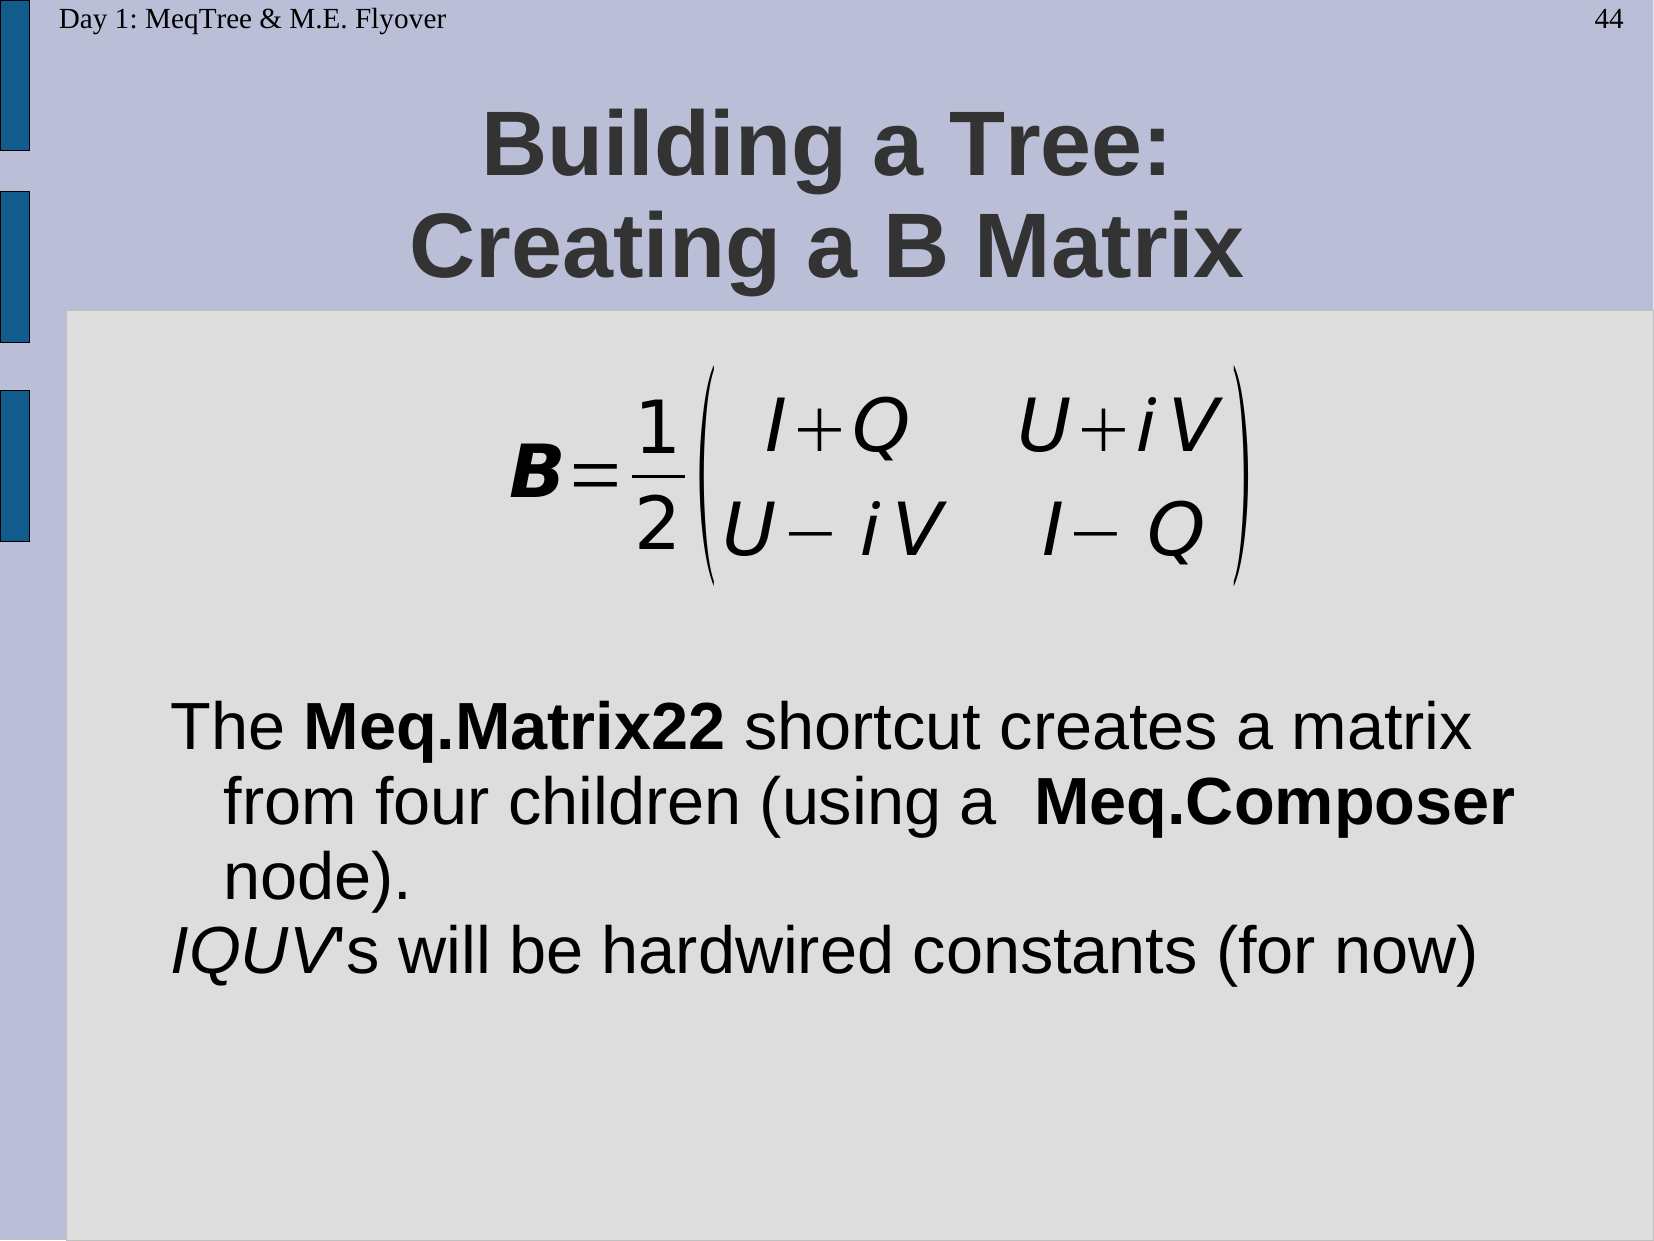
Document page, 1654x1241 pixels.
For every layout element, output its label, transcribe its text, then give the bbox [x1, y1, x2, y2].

title Building a Tree: Creating a B Matrix [121, 87, 1534, 302]
chart [501, 361, 1261, 591]
list The Meq.Matrix22 shortcut creates a matrix from four children (using a Meq.Composer node). IQUV's will be hardwired constants (for now) [152, 689, 1565, 1001]
